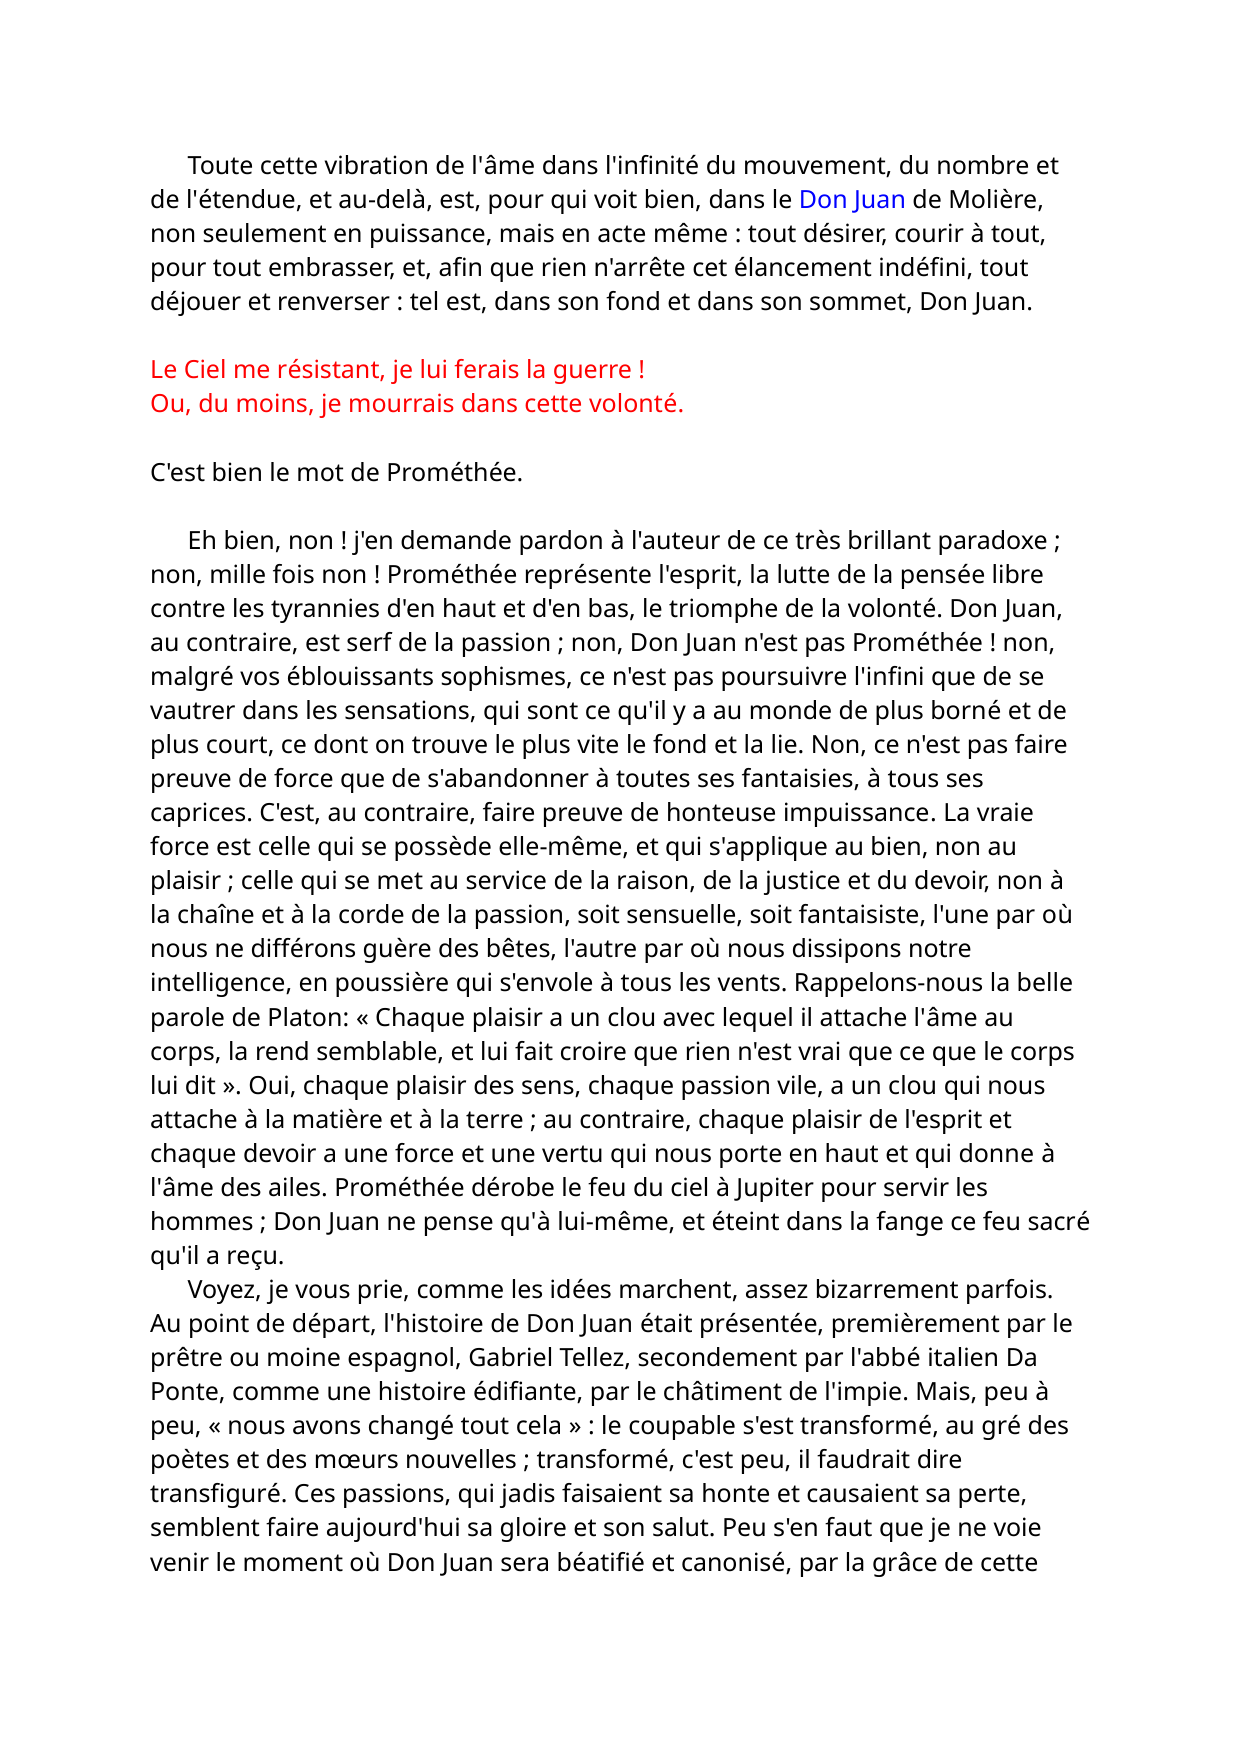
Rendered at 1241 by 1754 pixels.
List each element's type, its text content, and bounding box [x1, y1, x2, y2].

text C'est bien le mot de Prométhée. [150, 454, 1091, 488]
text Voyez, je vous prie, comme les idées marchent, assez bizarrement parfois. Au point de départ, l'histoire de Don Juan était présentée, premiè­rement par le prêtre ou moine espagnol, Gabriel Tellez, secondement par l'abbé italien Da Ponte, comme une histoire édifiante, par le châtiment de l'impie. Mais, peu à peu, « nous avons changé tout cela » : le coupable s'est transformé, au gré des poètes et des mœurs nouvelles ; transformé, c'est peu, il fau­drait dire transfiguré. Ces passions, qui jadis faisaient sa honte et causaient sa perte, semblent faire au­jourd'hui sa gloire et son salut. Peu s'en faut que je ne voie venir le moment où Don Juan sera béa­tifié et canonisé, par la grâce de cette [150, 1272, 1091, 1578]
text Toute cette vibration de l'âme dans l'infinité du mouvement, du nombre et de l'étendue, et au-delà, est, pour qui voit bien, dans le Don Juan de Molière, non seulement en puissance, mais en acte même : tout désirer, courir à tout, pour tout embrasser, et, afin que rien n'arrête cet élance­ment indéfini, tout déjouer et renverser : tel est, dans son fond et dans son sommet, Don Juan. [150, 148, 1091, 318]
text Ou, du moins, je mourrais dans cette volonté. [150, 386, 1091, 420]
text Le Ciel me résistant, je lui ferais la guerre ! [150, 352, 1091, 386]
text Eh bien, non ! j'en demande pardon à l'auteur de ce très brillant paradoxe ; non, mille fois non ! Prométhée représente l'esprit, la lutte de la pensée libre contre les tyrannies d'en haut et d'en bas, le triomphe de la volonté. Don Juan, au contraire, est serf de la passion ; non, Don Juan n'est pas Prométhée ! non, malgré vos éblouissants sophismes, ce n'est pas poursuivre l'infini que de se vautrer dans les sensations, qui sont ce qu'il y a au monde de plus borné et de plus court, ce dont on trouve le plus vite le fond et la lie. Non, ce n'est pas faire preuve de force que de s'aban­donner à toutes ses fantaisies, à tous ses caprices. C'est, au contraire, faire preuve de honteuse impuissance. La vraie force est celle qui se pos­sède elle-même, et qui s'applique au bien, non au plaisir ; celle qui se met au service de la raison, de la justice et du devoir, non à la chaîne et à la corde de la passion, soit sensuelle, soit fantaisiste, l'une par où nous ne différons guère des bêtes, l'autre par où nous dissipons notre intelligence, en poussière qui s'envole à tous les vents. Rappelons-nous la belle parole de Platon: « Chaque plaisir a un clou avec lequel il attache l'âme au corps, la rend semblable, et lui fait croire que rien n'est vrai que ce que le corps lui dit ». Oui, chaque plaisir des sens, chaque passion vile, a un clou qui nous attache à la matière et à la terre ; au contraire, chaque plaisir de l'esprit et chaque devoir a une force et une vertu qui nous porte en haut et qui donne à l'âme des ailes. Prométhée dérobe le feu du ciel à Jupiter pour servir les hommes ; Don Juan ne pense qu'à lui-même, et éteint dans la fange ce feu sacré qu'il a reçu. [150, 522, 1091, 1272]
